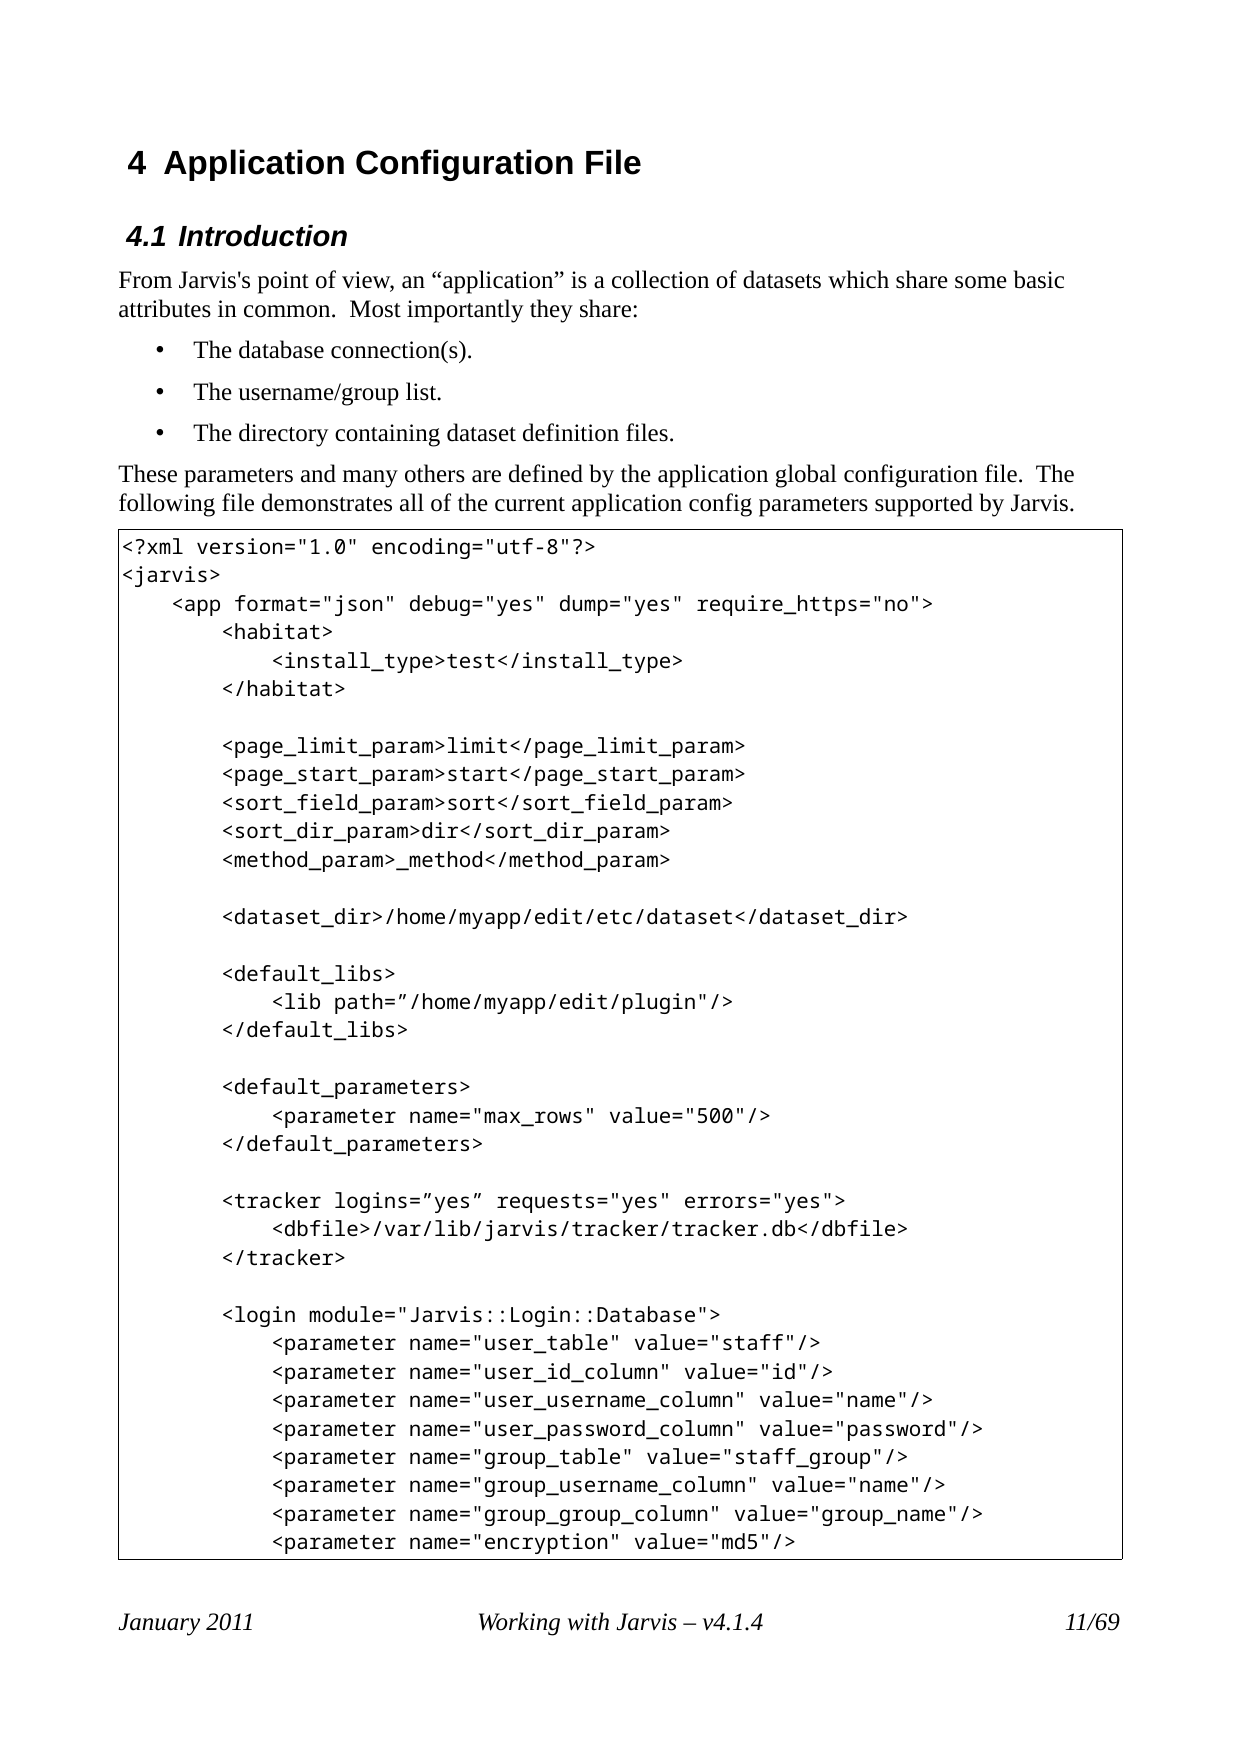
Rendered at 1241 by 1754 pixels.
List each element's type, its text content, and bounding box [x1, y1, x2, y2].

text </default_parameters> [119, 1126, 1122, 1158]
text These parameters and many others are defined by the application global configuration file. The following file demonstrates all of the current application config parameters supported by Jarvis. [118, 459, 1122, 517]
text <parameter name="user_password_column" value="password"/> [119, 1411, 1122, 1439]
text <lib path=”/home/myapp/edit/plugin"/> [119, 984, 1122, 1012]
text </default_libs> [119, 1012, 1122, 1044]
text <login module="Jarvis::Login::Database"> [119, 1297, 1122, 1325]
text <parameter name="group_table" value="staff_group"/> [119, 1439, 1122, 1467]
text </habitat> [119, 671, 1122, 703]
text <page_start_param>start</page_start_param> [119, 757, 1122, 785]
text </tracker> [119, 1240, 1122, 1271]
text <parameter name="group_group_column" value="group_name"/> [119, 1496, 1122, 1524]
text <habitat> [119, 614, 1122, 643]
text <parameter name="encryption" value="md5"/> [119, 1524, 1122, 1559]
text <sort_field_param>sort</sort_field_param> [119, 785, 1122, 813]
text <method_param>_method</method_param> [119, 842, 1122, 873]
text <parameter name="max_rows" value="500"/> [119, 1098, 1122, 1126]
list The username/group list. [156, 377, 1122, 405]
text <page_limit_param>limit</page_limit_param> [119, 728, 1122, 757]
text <parameter name="user_table" value="staff"/> [119, 1325, 1122, 1354]
text <dbfile>/var/lib/jarvis/tracker/tracker.db</dbfile> [119, 1212, 1122, 1240]
text <parameter name="group_username_column" value="name"/> [119, 1467, 1122, 1496]
text <jarvis> [119, 557, 1122, 586]
text <parameter name="user_id_column" value="id"/> [119, 1354, 1122, 1382]
text <sort_dir_param>dir</sort_dir_param> [119, 813, 1122, 842]
text <parameter name="user_username_column" value="name"/> [119, 1382, 1122, 1411]
text From Jarvis's point of view, an “application” is a collection of datasets which share some basic attributes in common. Most importantly they share: [118, 265, 1122, 323]
subtitle Application Configuration File [118, 143, 1122, 182]
text <dataset_dir>/home/myapp/edit/etc/dataset</dataset_dir> [119, 899, 1122, 930]
text <tracker logins=”yes” requests="yes" errors="yes"> [119, 1183, 1122, 1212]
text <default_parameters> [119, 1069, 1122, 1098]
text <install_type>test</install_type> [119, 643, 1122, 671]
subtitle Introduction [118, 219, 1122, 253]
list The database connection(s). [156, 335, 1122, 364]
text <default_libs> [119, 956, 1122, 984]
text <app format="json" debug="yes" dump="yes" require_https="no"> [119, 586, 1122, 614]
list The directory containing dataset definition files. [156, 418, 1122, 447]
text <?xml version="1.0" encoding="utf-8"?> [119, 530, 1122, 557]
